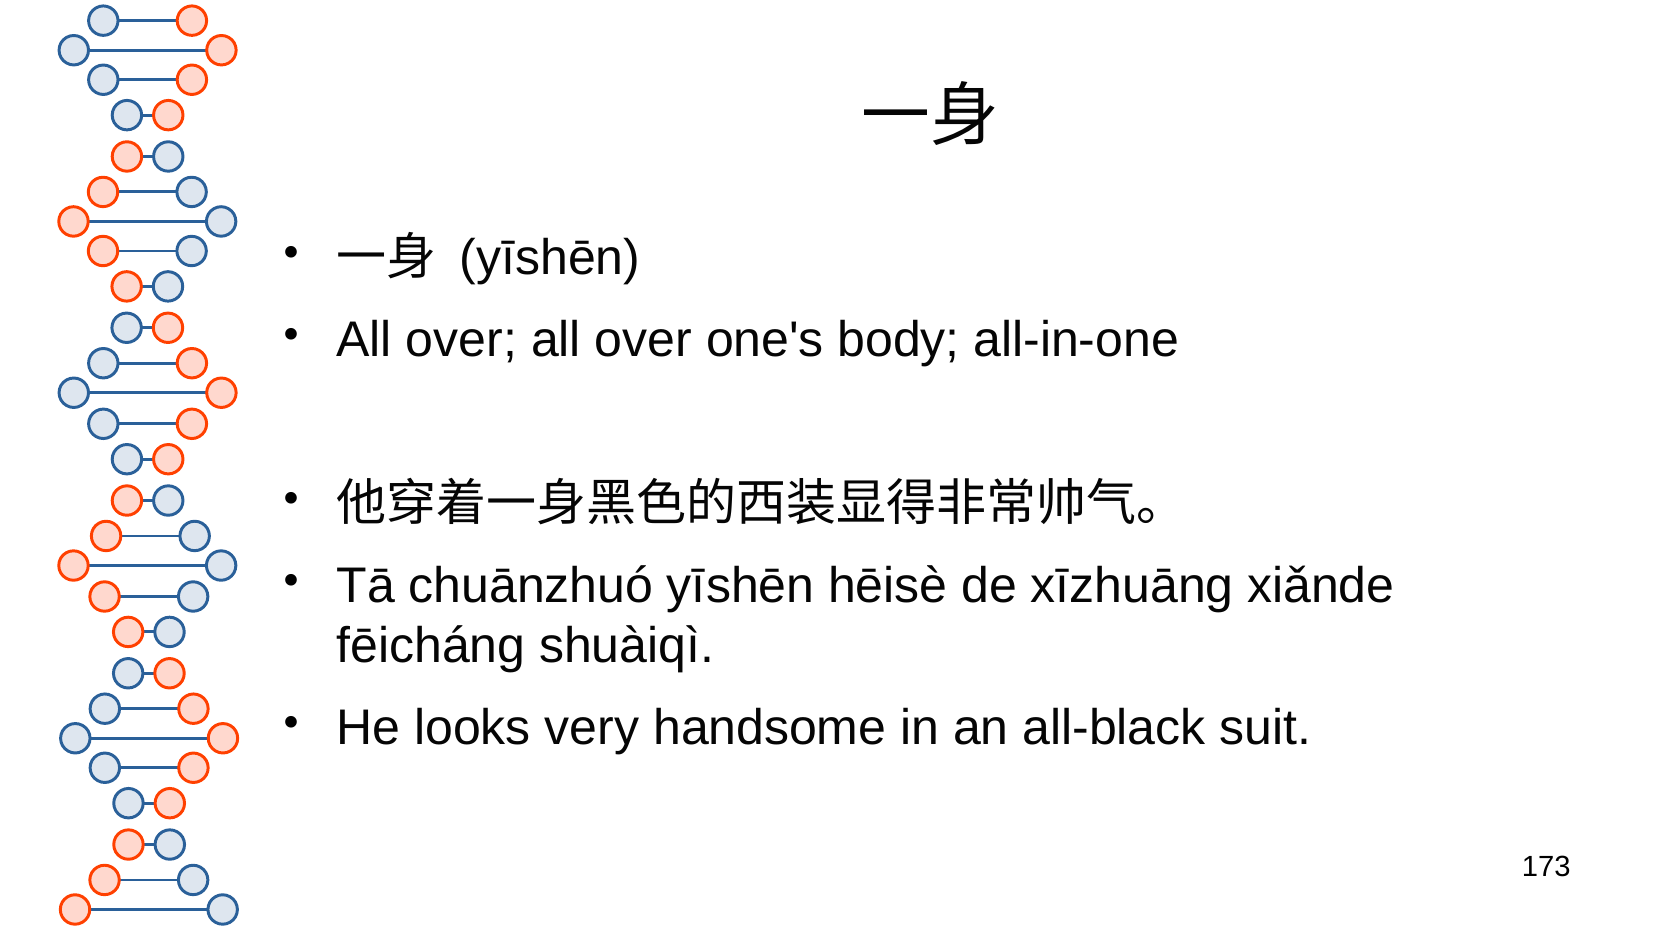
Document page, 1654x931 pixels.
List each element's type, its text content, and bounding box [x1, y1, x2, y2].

title 一身 [265, 35, 1595, 189]
list 一身 (yīshēn) All over; all over one's body; all-in-one 他穿着一身黑色的西装显得非常帅气。 Tā chuānzhuó yīshēn hēisè de xīzhuāng xiǎnde fēicháng shuàiqì. He looks very handsome in an all-black suit. [265, 224, 1595, 764]
